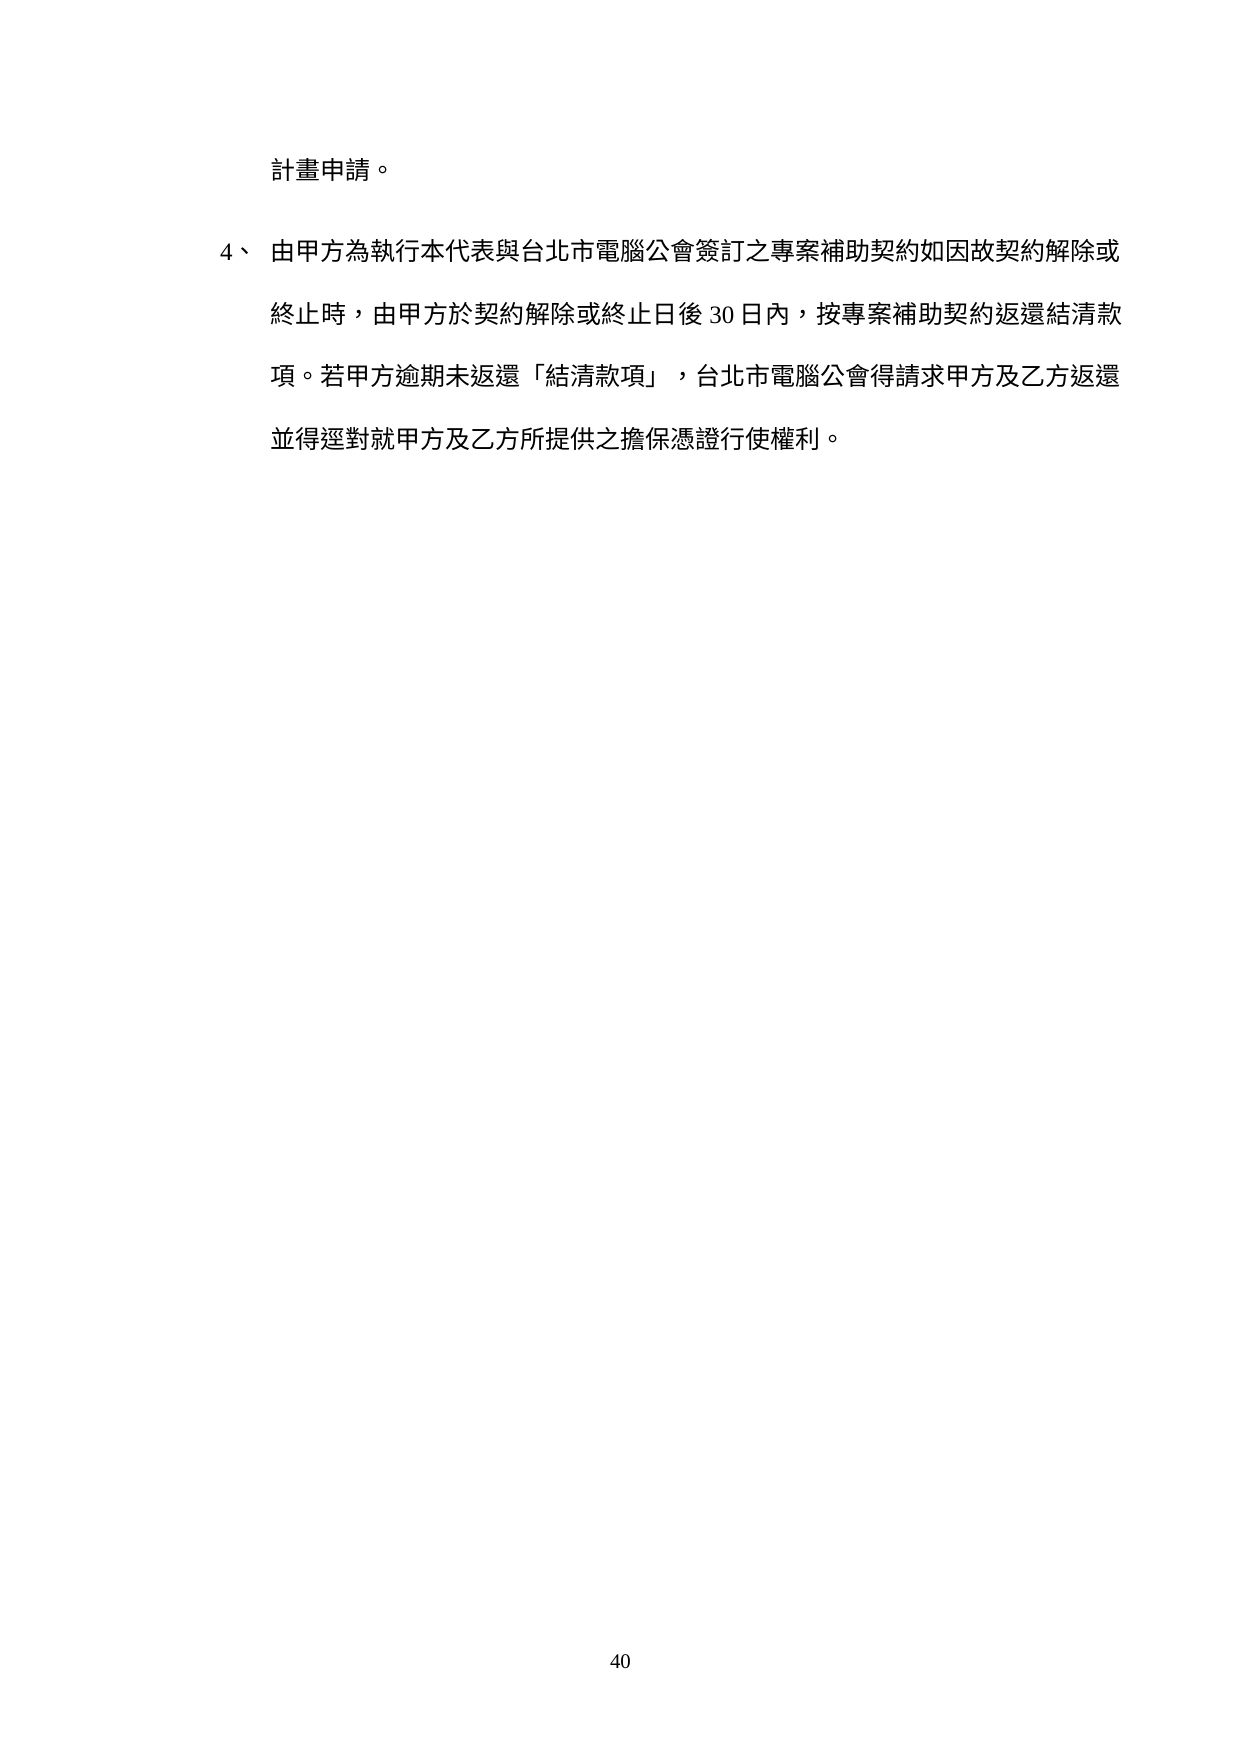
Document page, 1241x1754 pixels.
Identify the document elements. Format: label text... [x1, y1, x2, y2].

list 由甲方為執行本代表與台北市電腦公會簽訂之專案補助契約如因故契約解除或終止時，由甲方於契約解除或終止日後30日內，按專案補助契約返還結清款項。若甲方逾期未返還「結清款項」，台北市電腦公會得請求甲方及乙方返還並得逕對就甲方及乙方所提供之擔保憑證行使權利。 [220, 208, 1122, 458]
list 計畫申請。 [220, 127, 1122, 189]
